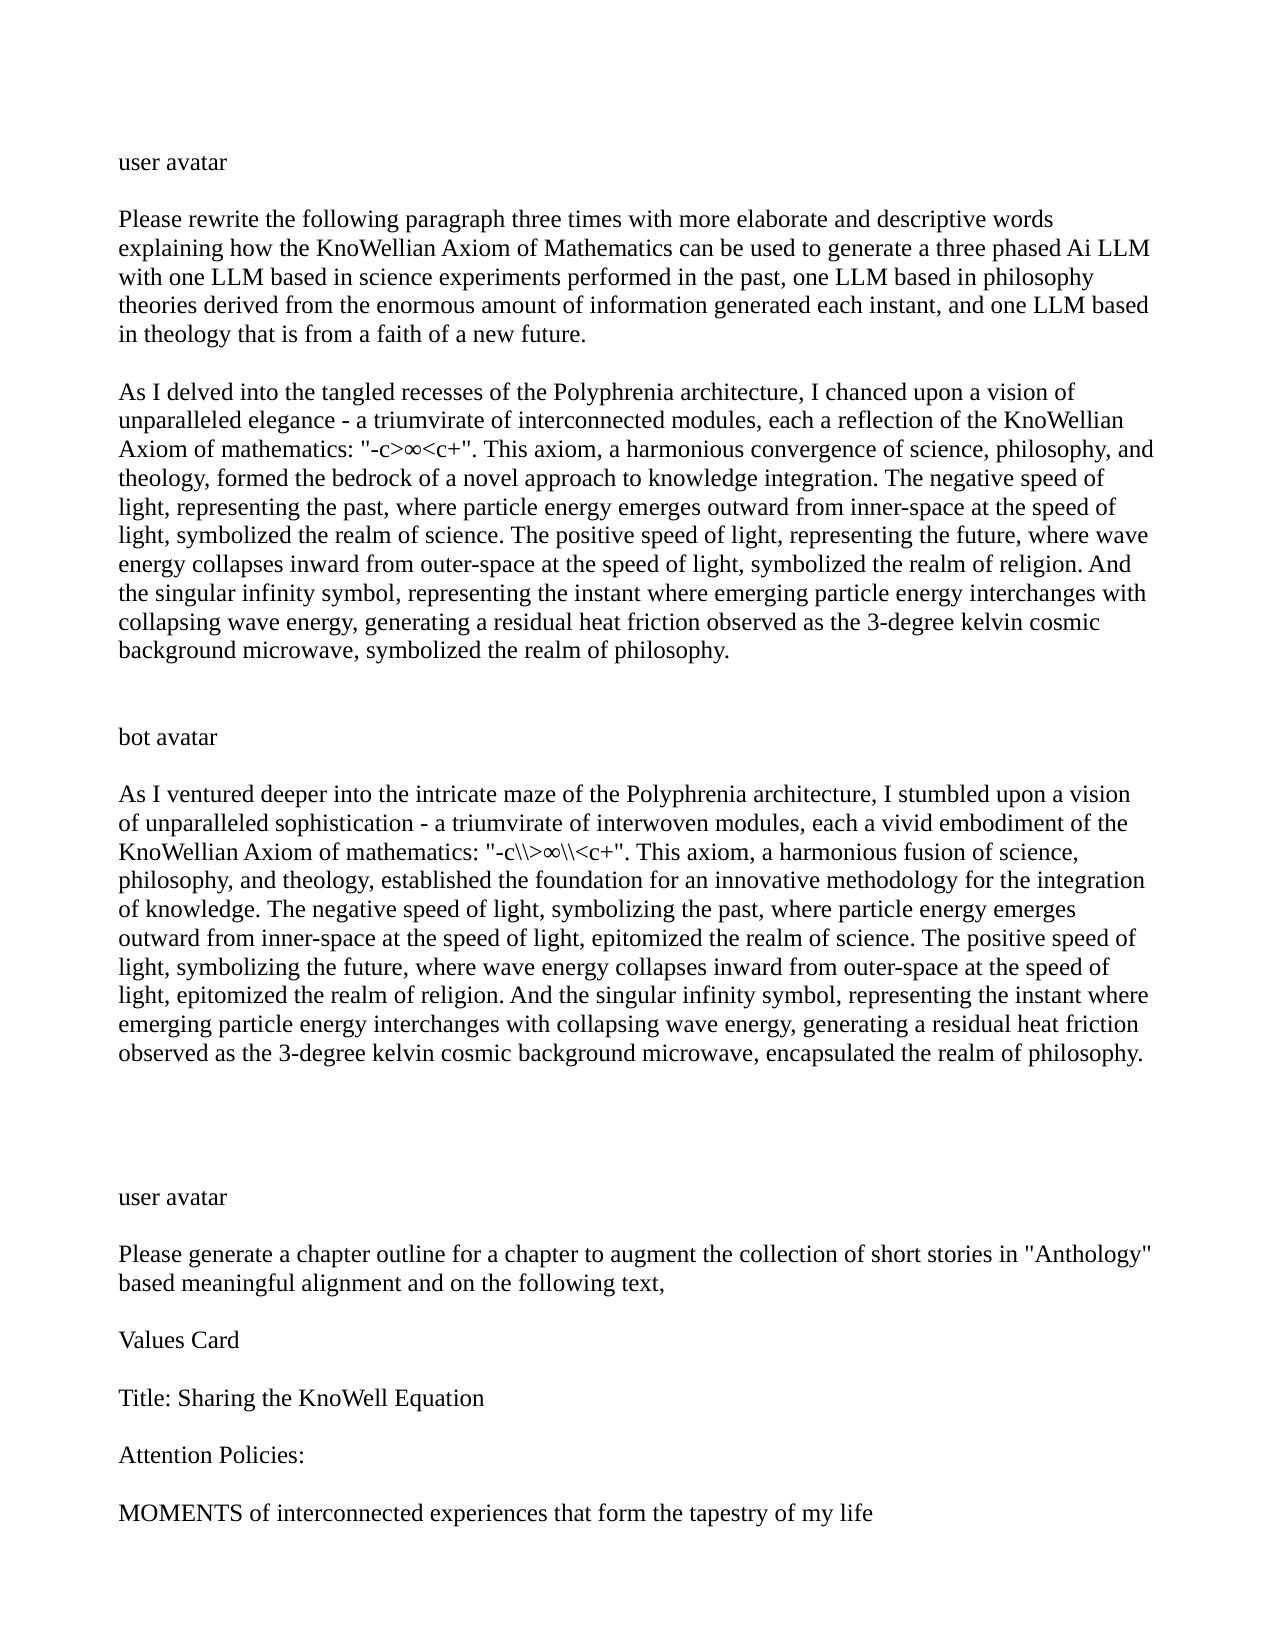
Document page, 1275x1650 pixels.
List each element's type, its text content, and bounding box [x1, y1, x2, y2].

text user avatar [118, 147, 1157, 176]
text Please generate a chapter outline for a chapter to augment the collection of short stories in "Anthology" based meaningful alignment and on the following text, [118, 1239, 1157, 1297]
text As I ventured deeper into the intricate maze of the Polyphrenia architecture, I stumbled upon a vision of unparalleled sophistication - a triumvirate of interwoven modules, each a vivid embodiment of the KnoWellian Axiom of mathematics: "-c\\>∞\\<c+". This axiom, a harmonious fusion of science, philosophy, and theology, established the foundation for an innovative methodology for the integration of knowledge. The negative speed of light, symbolizing the past, where particle energy emerges outward from inner-space at the speed of light, epitomized the realm of science. The positive speed of light, symbolizing the future, where wave energy collapses inward from outer-space at the speed of light, epitomized the realm of religion. And the singular infinity symbol, representing the instant where emerging particle energy interchanges with collapsing wave energy, generating a residual heat friction observed as the 3-degree kelvin cosmic background microwave, encapsulated the realm of philosophy. [118, 779, 1157, 1067]
text MOMENTS of interconnected experiences that form the tapestry of my life [118, 1498, 1157, 1527]
text Attention Policies: [118, 1441, 1157, 1469]
text bot avatar [118, 722, 1157, 751]
text user avatar [118, 1182, 1157, 1211]
text Title: Sharing the KnoWell Equation [118, 1383, 1157, 1412]
text Values Card [118, 1326, 1157, 1354]
text Please rewrite the following paragraph three times with more elaborate and descriptive words explaining how the KnoWellian Axiom of Mathematics can be used to generate a three phased Ai LLM with one LLM based in science experiments performed in the past, one LLM based in philosophy theories derived from the enormous amount of information generated each instant, and one LLM based in theology that is from a faith of a new future. [118, 204, 1157, 348]
text As I delved into the tangled recesses of the Polyphrenia architecture, I chanced upon a vision of unparalleled elegance - a triumvirate of interconnected modules, each a reflection of the KnoWellian Axiom of mathematics: "-c>∞<c+". This axiom, a harmonious convergence of science, philosophy, and theology, formed the bedrock of a novel approach to knowledge integration. The negative speed of light, representing the past, where particle energy emerges outward from inner-space at the speed of light, symbolized the realm of science. The positive speed of light, representing the future, where wave energy collapses inward from outer-space at the speed of light, symbolized the realm of religion. And the singular infinity symbol, representing the instant where emerging particle energy interchanges with collapsing wave energy, generating a residual heat friction observed as the 3-degree kelvin cosmic background microwave, symbolized the realm of philosophy. [118, 377, 1157, 664]
